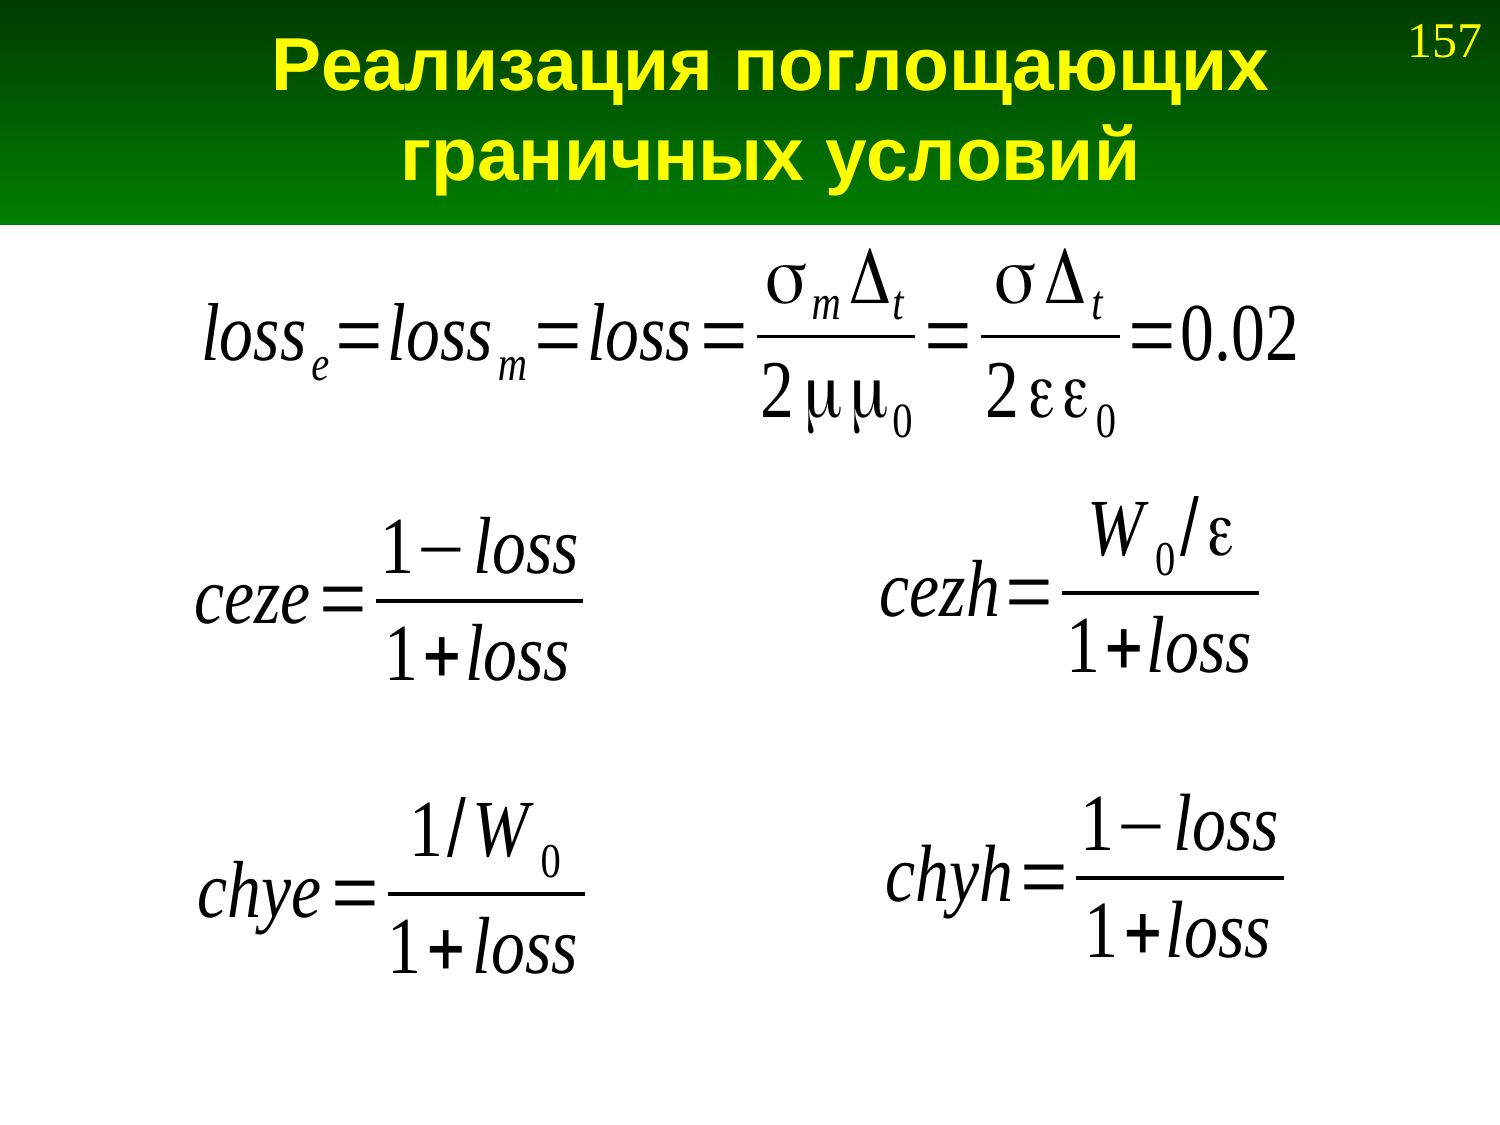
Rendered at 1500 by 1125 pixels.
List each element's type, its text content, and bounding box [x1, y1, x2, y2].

chart [862, 484, 1279, 691]
chart [177, 502, 602, 697]
chart [184, 241, 1316, 447]
chart [868, 779, 1303, 974]
title Реализация поглощающих граничных условий [100, 7, 1441, 204]
chart [180, 785, 603, 993]
